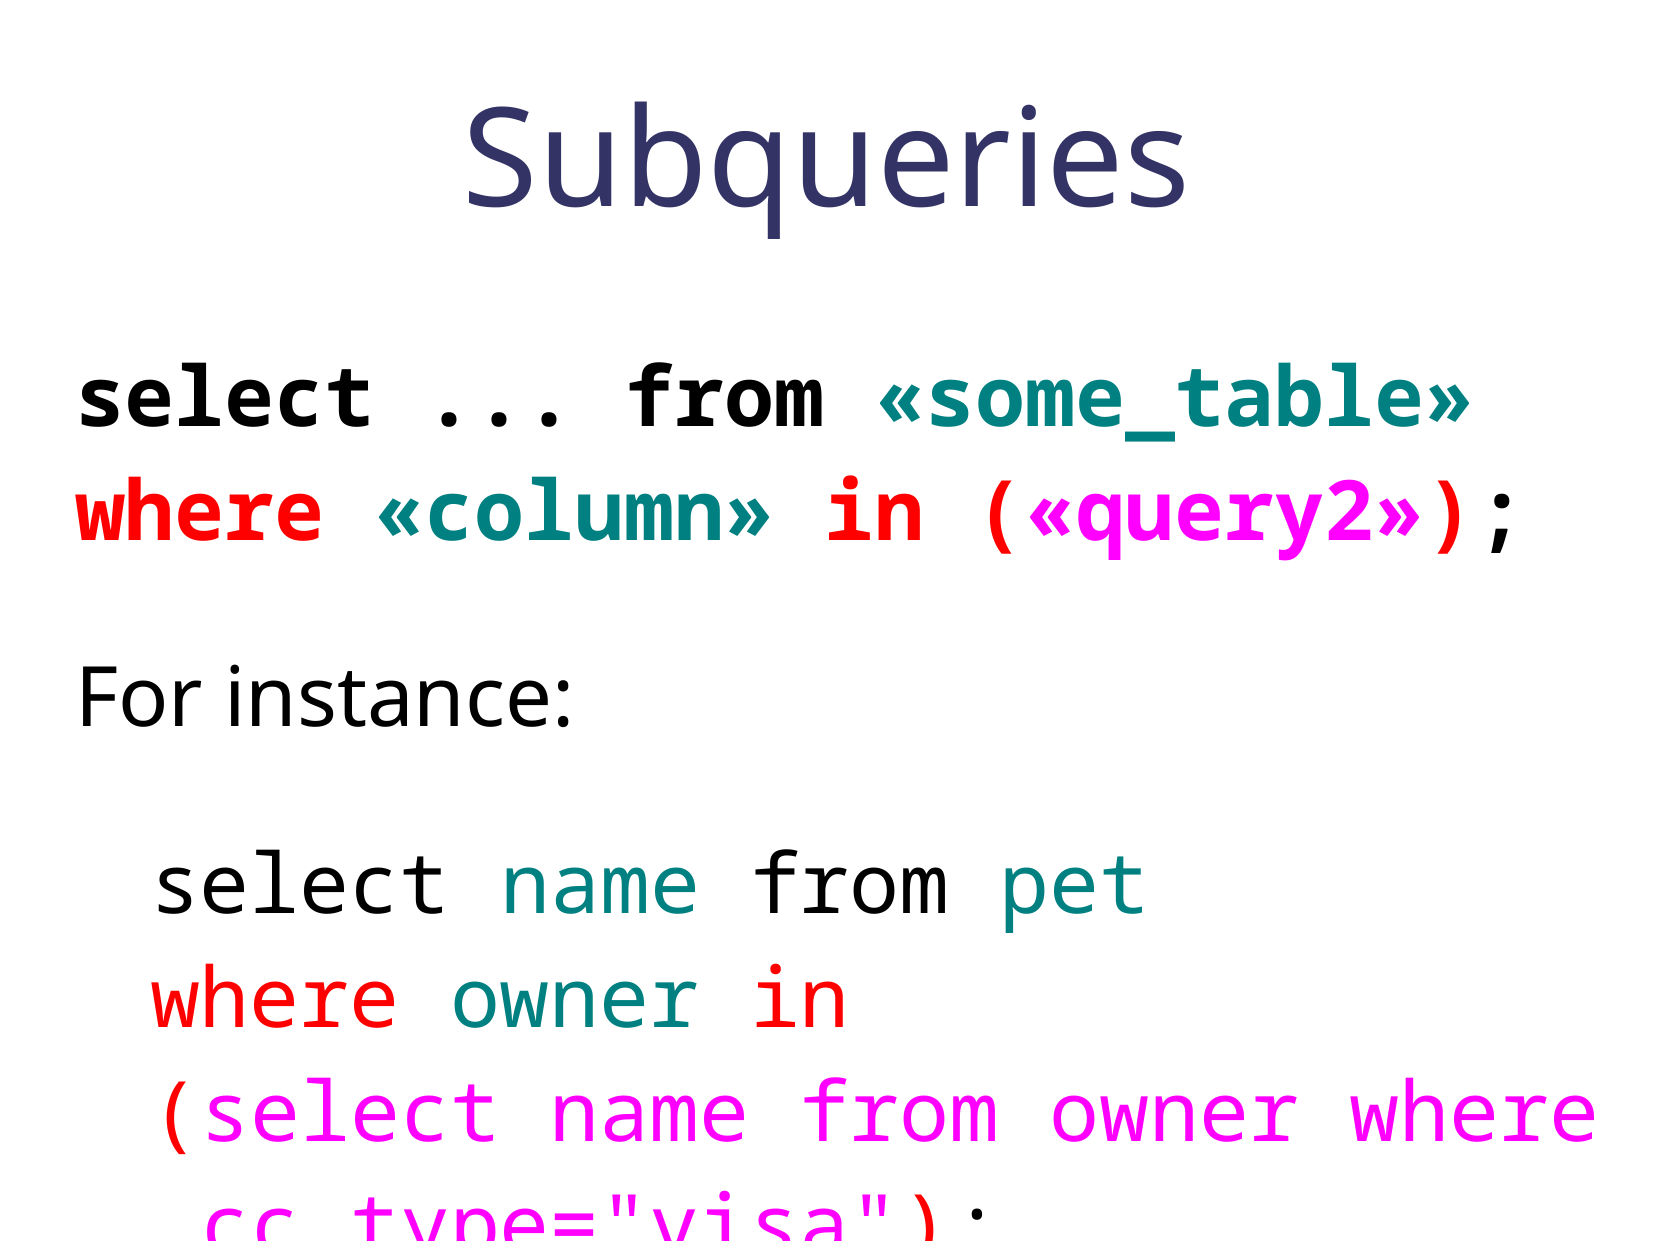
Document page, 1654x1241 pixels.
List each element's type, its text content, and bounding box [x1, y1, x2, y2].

text_box select name from pet where owner in (select name from owner where cc_type="visa"); [150, 827, 1654, 1191]
title Subqueries [82, 56, 1571, 250]
subtitle select ... from «some_table» where «column» in («query2»); [75, 337, 1654, 530]
text_box For instance: [75, 637, 1654, 827]
